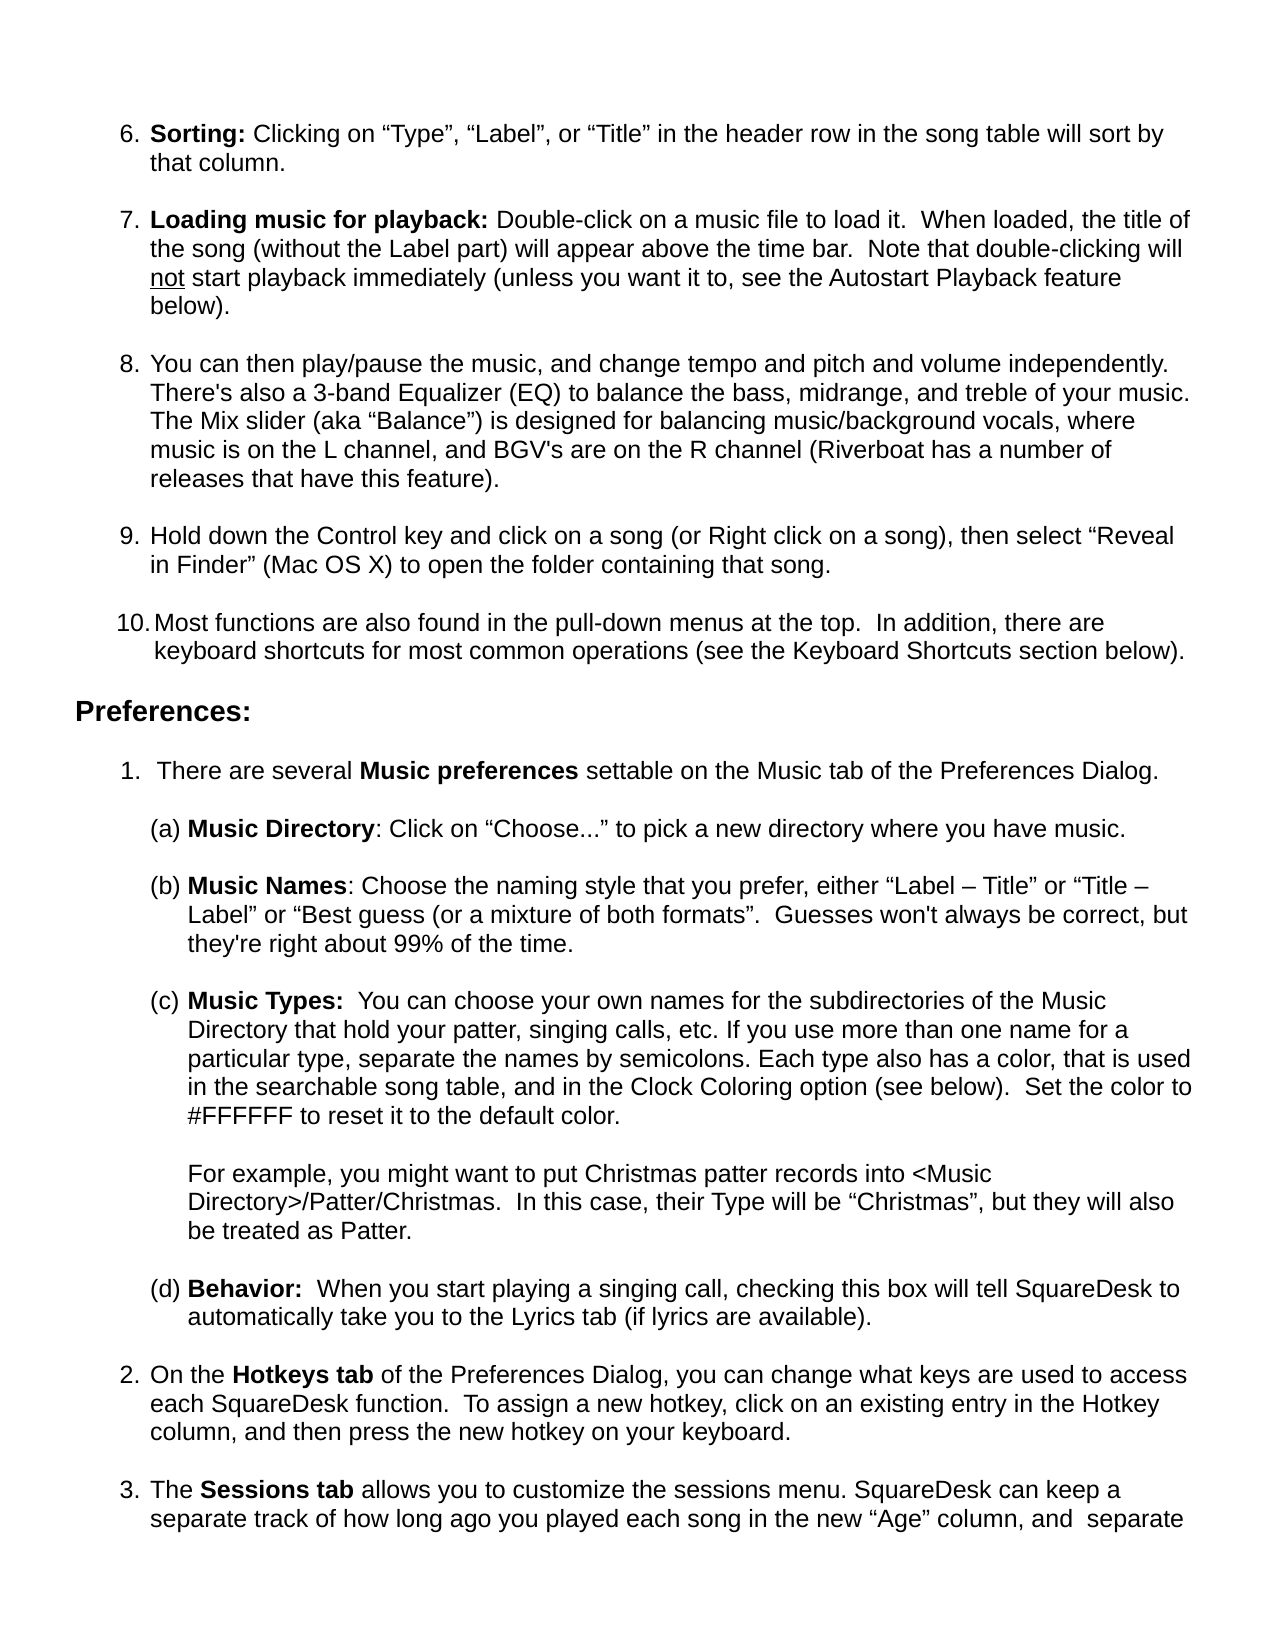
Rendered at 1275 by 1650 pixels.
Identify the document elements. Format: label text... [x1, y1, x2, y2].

list Most functions are also found in the pull-down menus at the top. In addition, there are keyboard shortcuts for most common operations (see the Keyboard Shortcuts section below). [109, 607, 1200, 665]
list The Sessions tab allows you to customize the sessions menu. SquareDesk can keep a separate track of how long ago you played each song in the new “Age” column, and separate [112, 1475, 1200, 1532]
list There are several Music preferences settable on the Music tab of the Preferences Dialog. [113, 756, 1200, 785]
list Preferences: [75, 665, 1200, 756]
list Sorting: Clicking on “Type”, “Label”, or “Title” in the header row in the song table will sort by that column. [112, 119, 1200, 205]
list [112, 90, 1200, 119]
list Behavior: When you start playing a singing call, checking this box will tell SquareDesk to automatically take you to the Lyrics tab (if lyrics are available). [150, 1273, 1200, 1360]
list On the Hotkeys tab of the Preferences Dialog, you can change what keys are used to access each SquareDesk function. To assign a new hotkey, click on an existing entry in the Hotkey column, and then press the new hotkey on your keyboard. [112, 1360, 1200, 1475]
list Music Directory: Click on “Choose...” to pick a new directory where you have music. [150, 813, 1200, 871]
list Hold down the Control key and click on a song (or Right click on a song), then select “Reveal in Finder” (Mac OS X) to open the folder containing that song. [112, 521, 1200, 607]
list You can then play/pause the music, and change tempo and pitch and volume independently. There's also a 3-band Equalizer (EQ) to balance the bass, midrange, and treble of your music. The Mix slider (aka “Balance”) is designed for balancing music/background vocals, where music is on the L channel, and BGV's are on the R channel (Riverboat has a number of releases that have this feature). [112, 349, 1200, 521]
list Music Names: Choose the naming style that you prefer, either “Label – Title” or “Title – Label” or “Best guess (or a mixture of both formats”. Guesses won't always be correct, but they're right about 99% of the time. [150, 871, 1200, 986]
list Loading music for playback: Double-click on a music file to load it. When loaded, the title of the song (without the Label part) will appear above the time bar. Note that double-clicking will not start playback immediately (unless you want it to, see the Autostart Playback feature below). [112, 205, 1200, 349]
list Music Types: You can choose your own names for the subdirectories of the Music Directory that hold your patter, singing calls, etc. If you use more than one name for a particular type, separate the names by semicolons. Each type also has a color, that is used in the searchable song table, and in the Clock Coloring option (see below). Set the color to #FFFFFF to reset it to the default color. For example, you might want to put Christmas patter records into <Music Directory>/Patter/Christmas. In this case, their Type will be “Christmas”, but they will also be treated as Patter. [150, 986, 1200, 1273]
